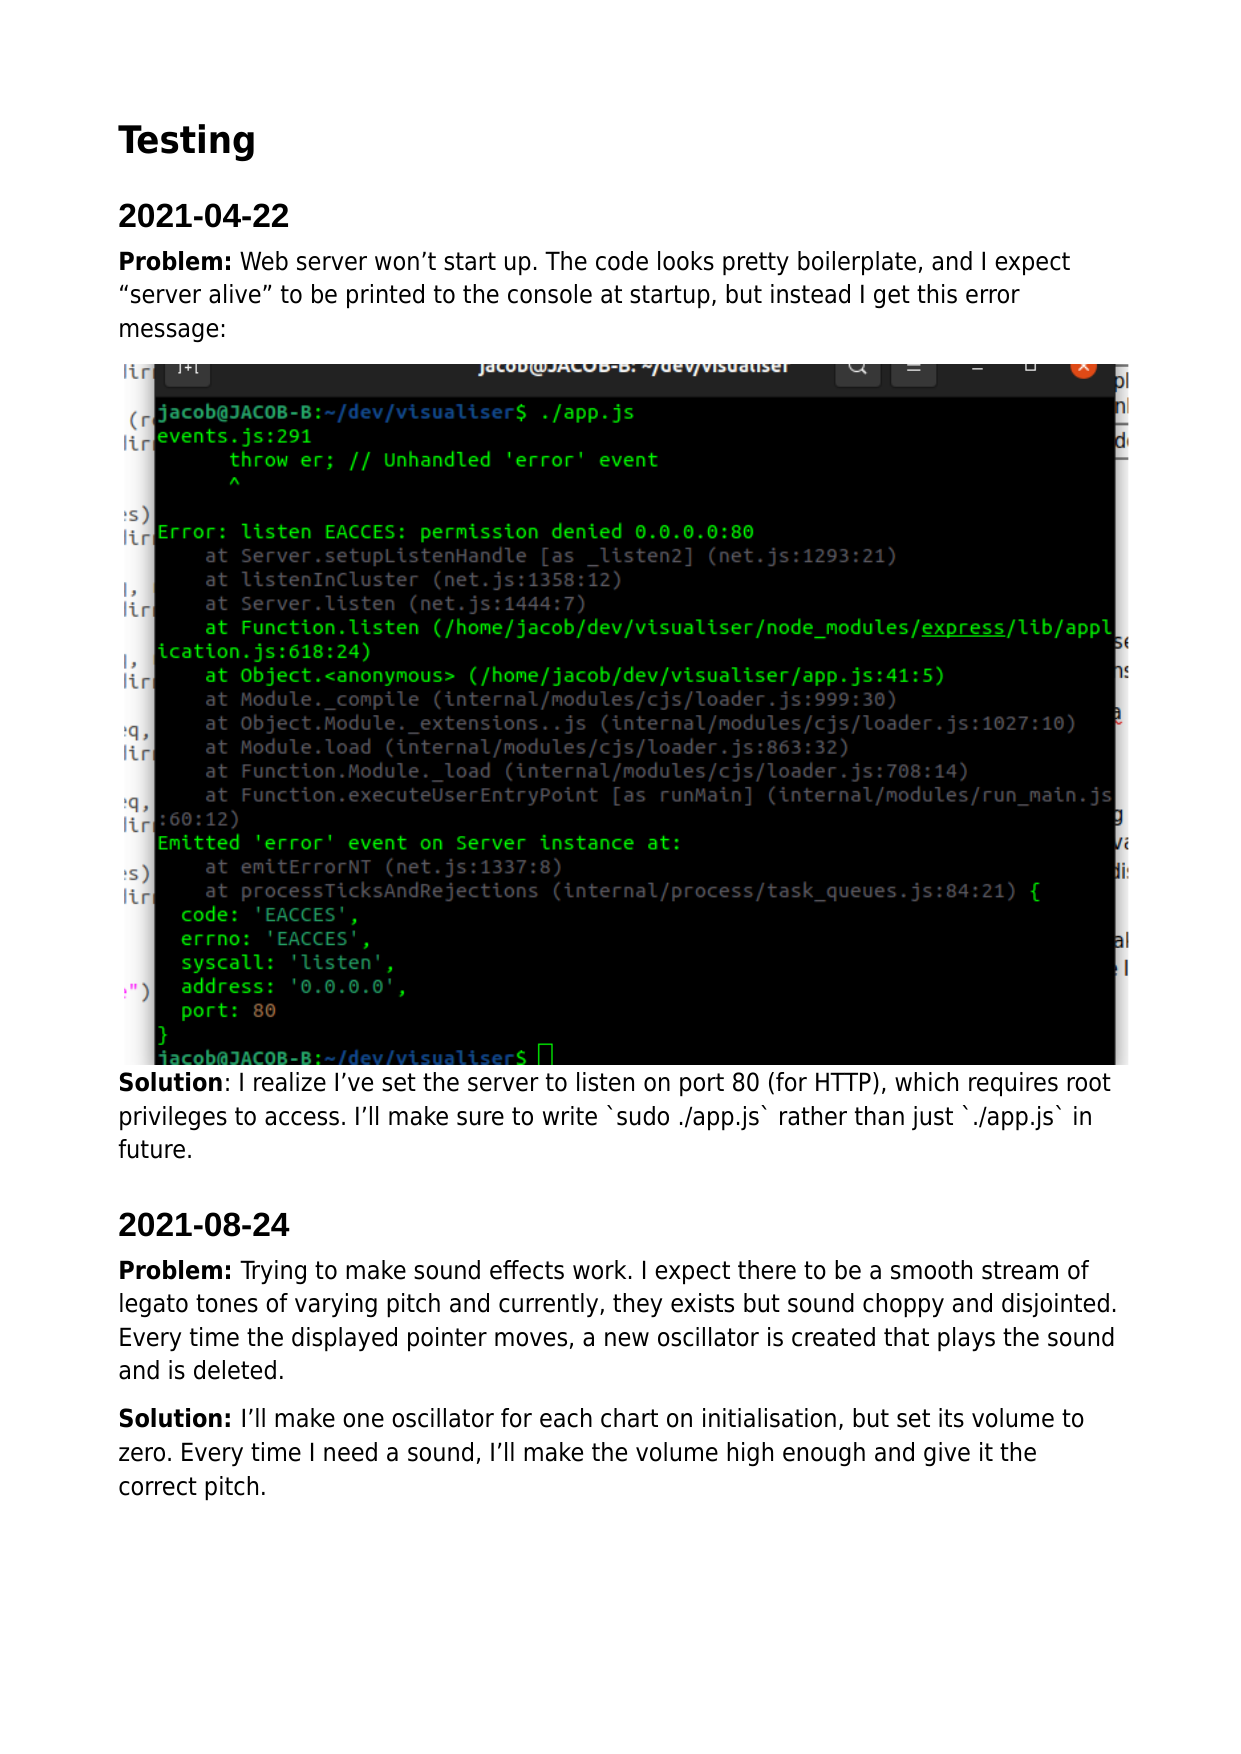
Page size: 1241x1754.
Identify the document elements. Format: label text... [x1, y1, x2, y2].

text Solution: I’ll make one oscillator for each chart on initialisation, but set its volume to zero. Every time I need a sound, I’ll make the volume high enough and give it the correct pitch. [118, 1404, 1122, 1501]
subtitle Testing [118, 118, 1122, 162]
text Problem: Trying to make sound effects work. I expect there to be a smooth stream of legato tones of varying pitch and currently, they exists but sound choppy and disjointed. Every time the displayed pointer moves, a new oscillator is created that plays the sound and is deleted. [118, 1256, 1122, 1386]
text Solution: I realize I’ve set the server to listen on port 80 (for HTTP), which requires root privileges to access. I’ll make sure to write `sudo ./app.js` rather than just `./app.js` in future. [118, 1065, 1122, 1165]
subtitle 2021-08-24 [118, 1205, 1122, 1243]
subtitle 2021-04-22 [118, 196, 1122, 234]
picture [124, 364, 1129, 1065]
text Problem: Web server won’t start up. The code looks pretty boilerplate, and I expect “server alive” to be printed to the console at startup, but instead I get this error message: [118, 247, 1122, 343]
